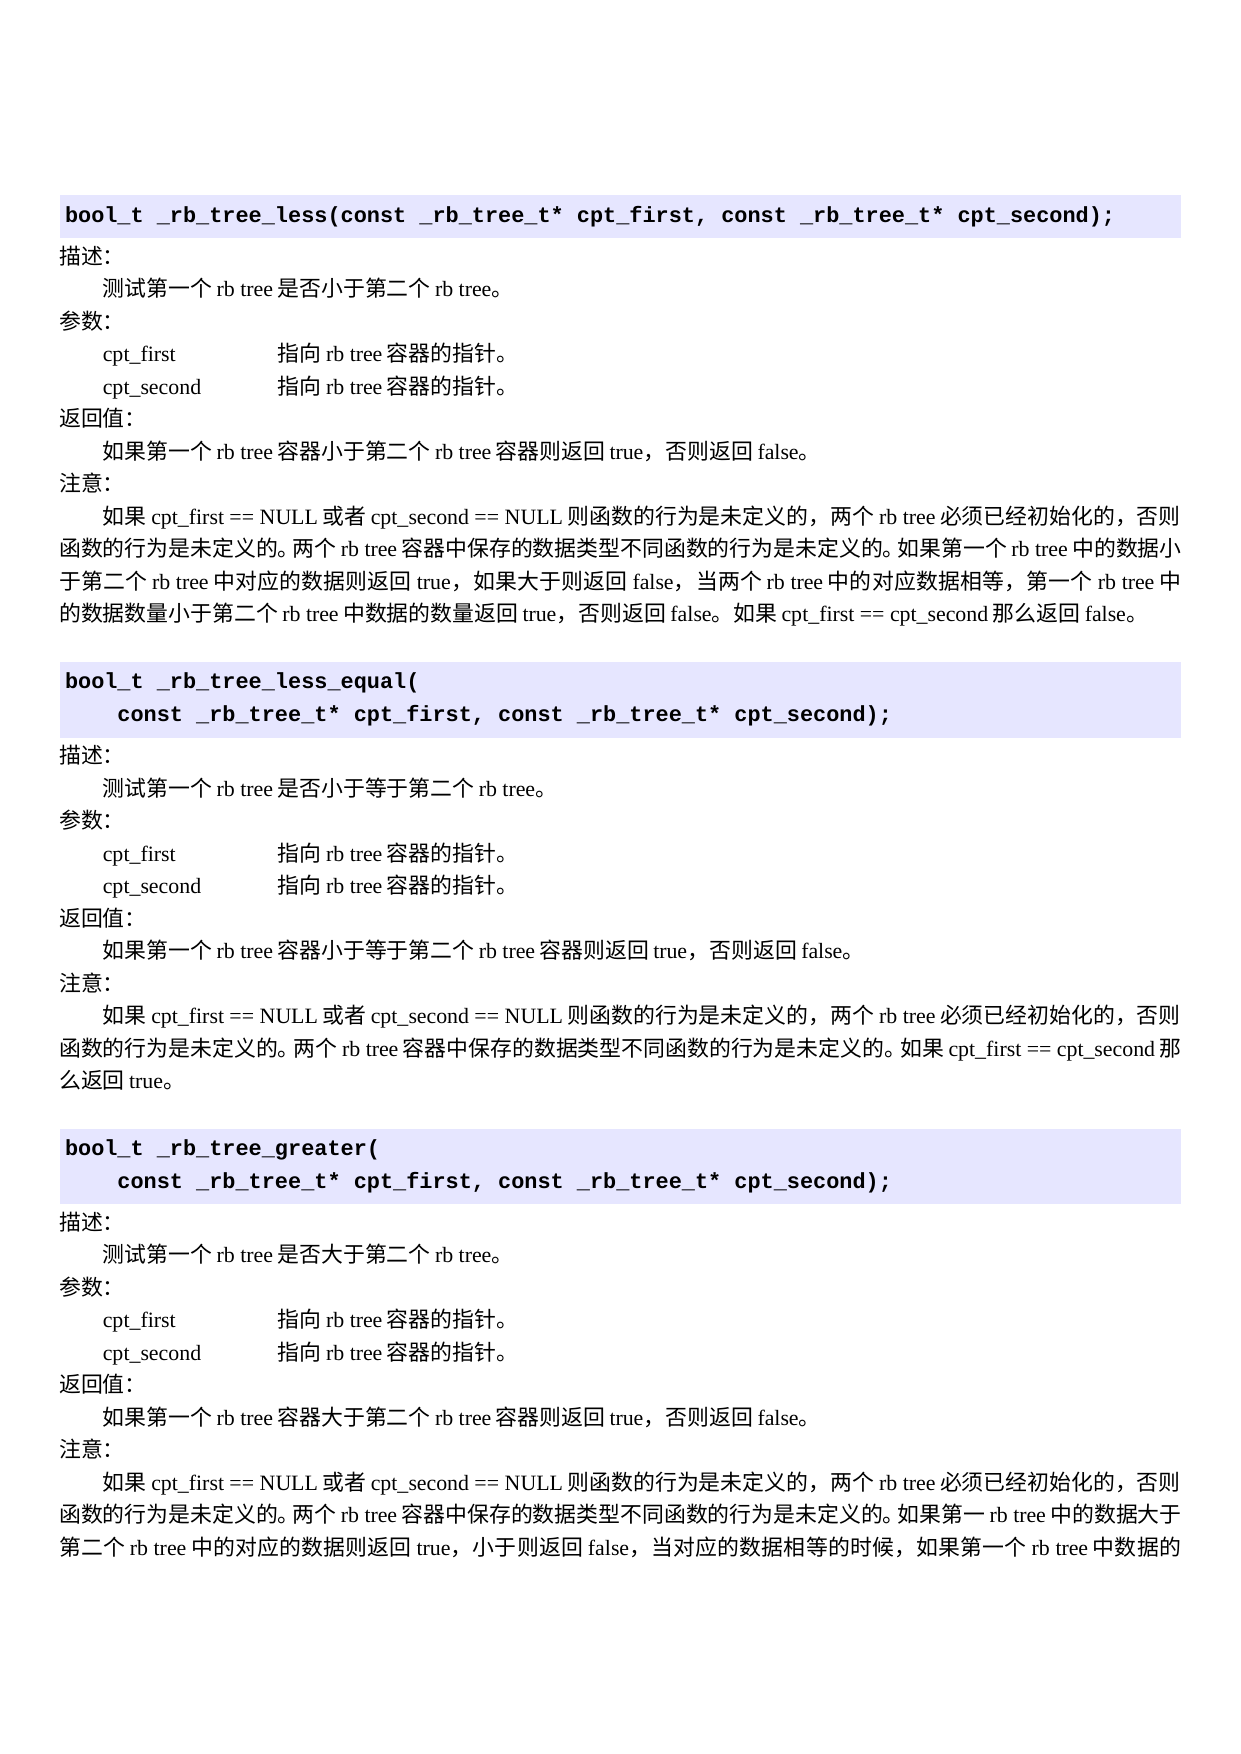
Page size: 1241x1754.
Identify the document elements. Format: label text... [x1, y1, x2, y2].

text 返回值： [59, 401, 1181, 433]
text 描述： [59, 240, 1181, 271]
text cpt_second 指向rb tree容器的指针。 [59, 368, 1181, 401]
text 参数： [59, 803, 1181, 835]
text cpt_first 指向rb tree容器的指针。 [59, 835, 1181, 868]
text 返回值： [59, 1367, 1181, 1399]
text cpt_second 指向rb tree容器的指针。 [59, 868, 1181, 900]
text cpt_first 指向rb tree容器的指针。 [59, 336, 1181, 368]
text 如果第一个rb tree容器小于等于第二个rb tree容器则返回true，否则返回false。 [59, 933, 1181, 965]
text cpt_second 指向rb tree容器的指针。 [59, 1334, 1181, 1367]
text 注意： [59, 1432, 1181, 1464]
text 参数： [59, 303, 1181, 336]
text 返回值： [59, 900, 1181, 933]
text 测试第一个rb tree是否大于第二个rb tree。 [59, 1237, 1181, 1269]
text 如果第一个rb tree容器大于第二个rb tree容器则返回true，否则返回false。 [59, 1399, 1181, 1432]
text 参数： [59, 1269, 1181, 1302]
text 如果cpt_first == NULL或者cpt_second == NULL则函数的行为是未定义的，两个rb tree必须已经初始化的，否则函数的行为是未定义的。两个rb tree容器中保存的数据类型不同函数的行为是未定义的。如果第一个rb tree中的数据小于第二个rb tree中对应的数据则返回true，如果大于则返回false，当两个rb tree中的对应数据相等，第一个rb tree中的数据数量小于第二个rb tree中数据的数量返回true，否则返回false。如果cpt_first == cpt_second那么返回false。 [59, 498, 1181, 628]
text 如果cpt_first == NULL或者cpt_second == NULL则函数的行为是未定义的，两个rb tree必须已经初始化的，否则函数的行为是未定义的。两个rb tree容器中保存的数据类型不同函数的行为是未定义的。如果第一rb tree中的数据大于第二个rb tree中的对应的数据则返回true，小于则返回false，当对应的数据相等的时候，如果第一个rb tree中数据的 [59, 1464, 1181, 1562]
text 测试第一个rb tree是否小于等于第二个rb tree。 [59, 770, 1181, 803]
text 注意： [59, 466, 1181, 498]
text 描述： [59, 1205, 1181, 1237]
text 注意： [59, 965, 1181, 998]
text 测试第一个rb tree是否小于第二个rb tree。 [59, 271, 1181, 303]
table_header bool_t _rb_tree_less(const _rb_tree_t* cpt_first, const _rb_tree_t* cpt_second); [60, 195, 1181, 238]
text 如果cpt_first == NULL或者cpt_second == NULL则函数的行为是未定义的，两个rb tree必须已经初始化的，否则函数的行为是未定义的。两个rb tree容器中保存的数据类型不同函数的行为是未定义的。如果cpt_first == cpt_second那么返回true。 [59, 998, 1181, 1095]
text 描述： [59, 739, 1181, 770]
text 如果第一个rb tree容器小于第二个rb tree容器则返回true，否则返回false。 [59, 433, 1181, 466]
table_header bool_t _rb_tree_less_equal( const _rb_tree_t* cpt_first, const _rb_tree_t* cpt_second); [60, 662, 1181, 738]
table_header bool_t _rb_tree_greater( const _rb_tree_t* cpt_first, const _rb_tree_t* cpt_second); [60, 1129, 1181, 1204]
text cpt_first 指向rb tree容器的指针。 [59, 1302, 1181, 1334]
